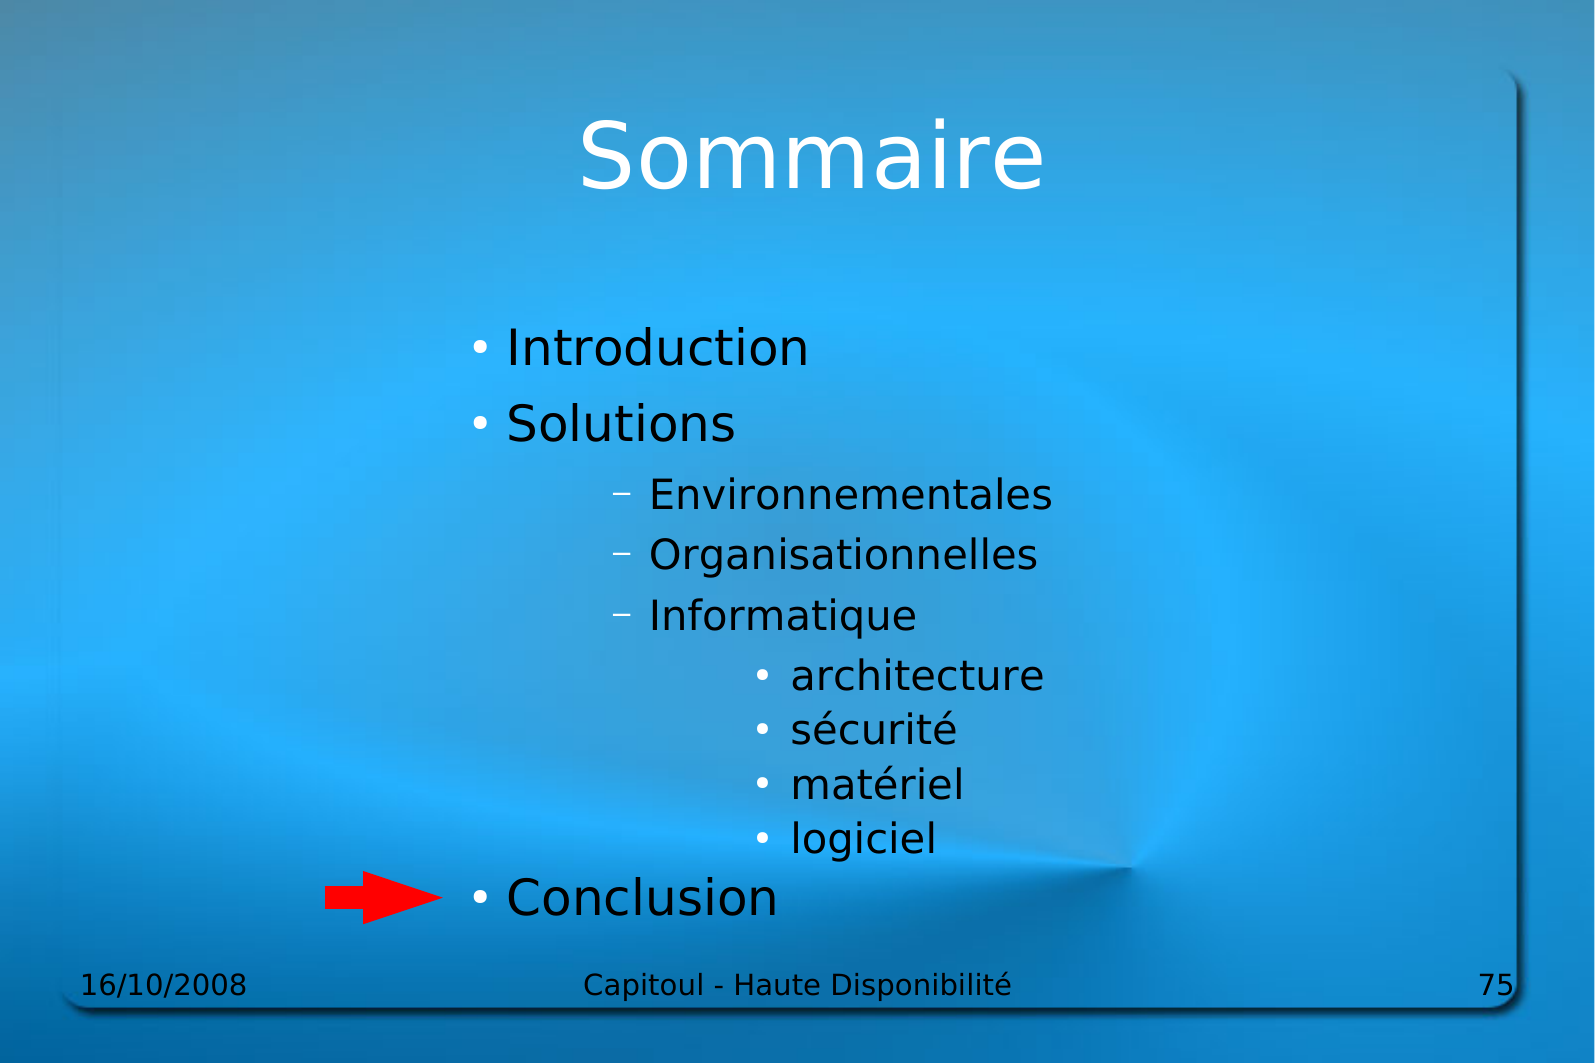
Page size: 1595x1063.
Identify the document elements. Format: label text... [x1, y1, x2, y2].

title Sommaire [117, 103, 1479, 211]
picture [0, 0, 1595, 1063]
list Introduction Solutions Environnementales Organisationnelles Informatique architecture sécurité matériel logiciel Conclusion [117, 318, 1479, 1039]
